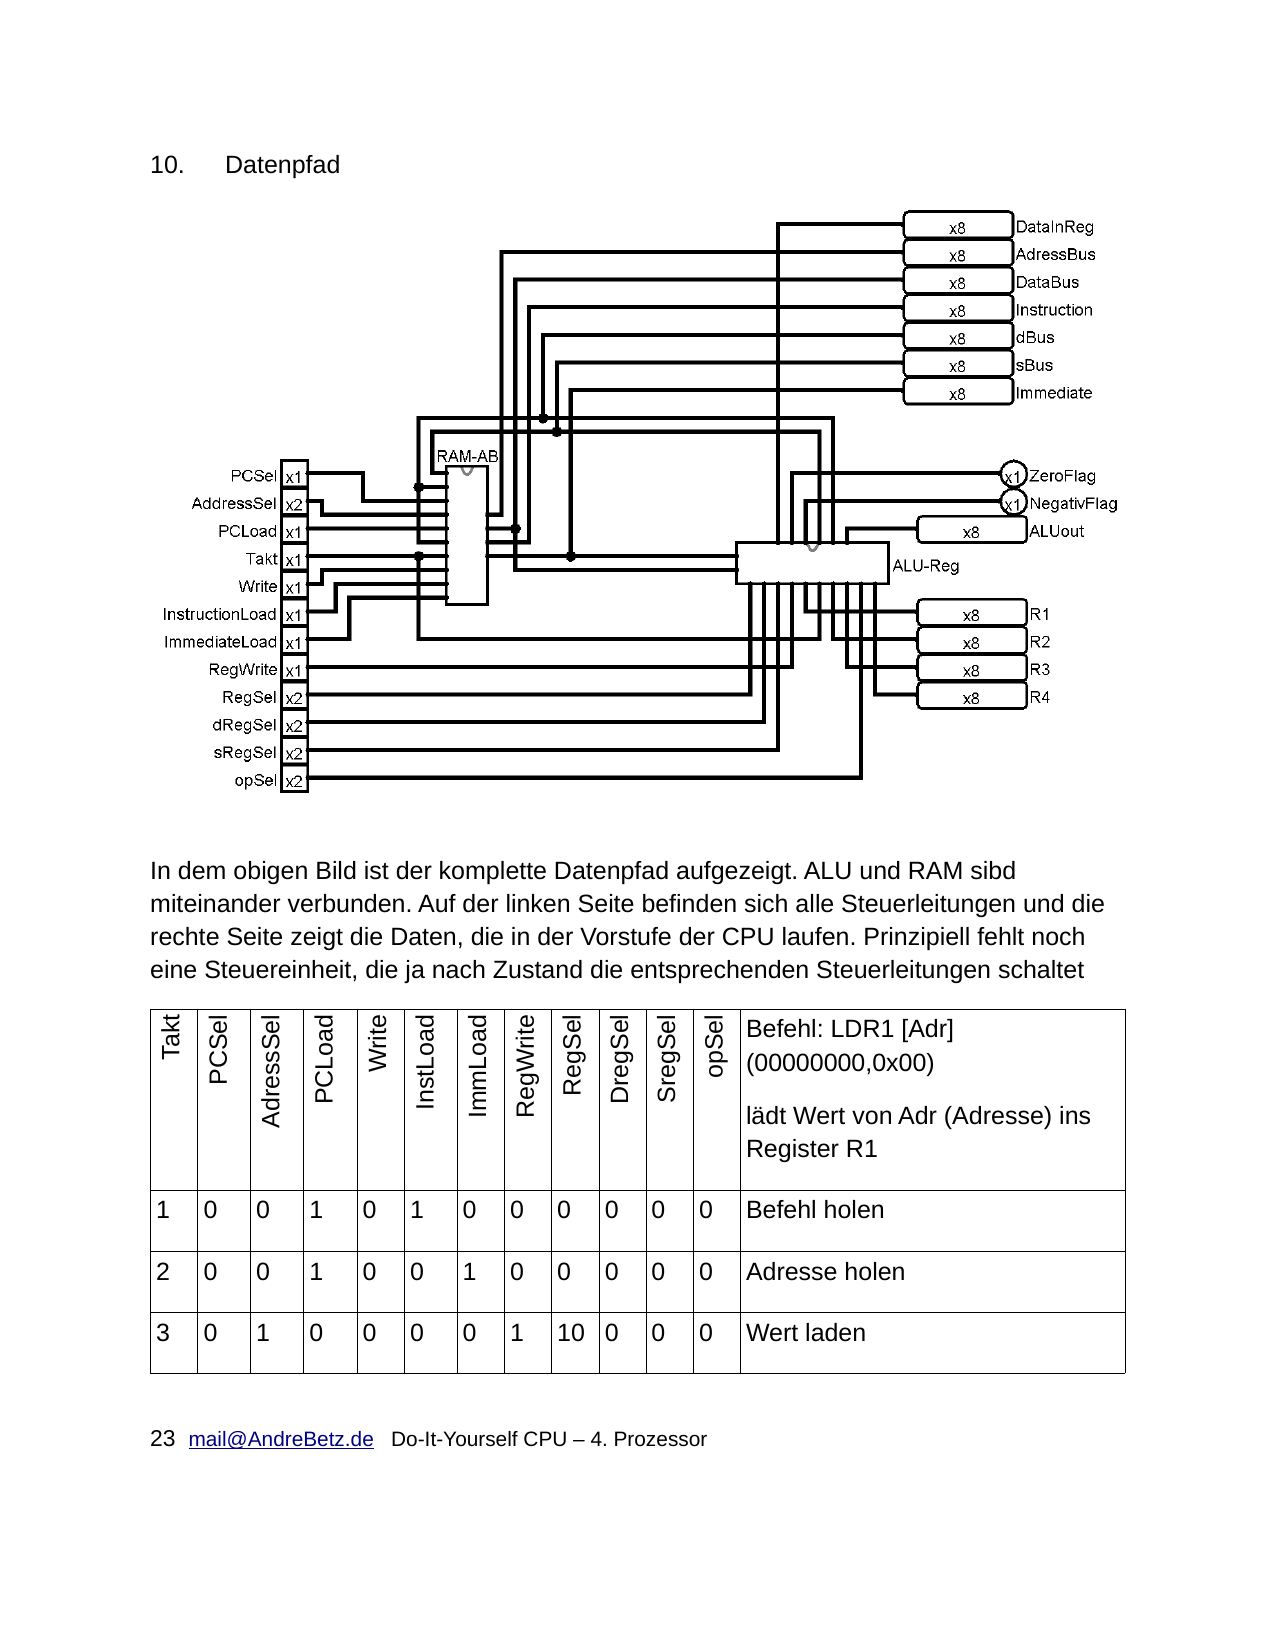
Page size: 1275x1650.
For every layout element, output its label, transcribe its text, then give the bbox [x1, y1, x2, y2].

table_cell 0 [458, 1313, 504, 1373]
table_cell 0 [600, 1252, 646, 1312]
table_header Befehl: LDR1 [Adr] (00000000,0x00) lädt Wert von Adr (Adresse) ins Register R1 [741, 1010, 1125, 1190]
table_cell 0 [600, 1191, 646, 1251]
table_cell 0 [647, 1252, 693, 1312]
table_header RegSel [552, 1010, 599, 1190]
text In dem obigen Bild ist der komplette Datenpfad aufgezeigt. ALU und RAM sibd miteinander verbunden. Auf der linken Seite befinden sich alle Steuerleitungen und die rechte Seite zeigt die Daten, die in der Vorstufe der CPU laufen. Prinzipiell fehlt noch eine Steuereinheit, die ja nach Zustand die entsprechenden Steuerleitungen schaltet [150, 856, 1125, 983]
table_cell 0 [251, 1191, 303, 1251]
table_cell 0 [458, 1191, 504, 1251]
table_cell 1 [505, 1313, 551, 1373]
table_header Write [358, 1010, 404, 1190]
table_cell 0 [694, 1191, 740, 1251]
table_cell Befehl holen [741, 1191, 1125, 1251]
table_cell 1 [304, 1252, 357, 1312]
table_header Takt [151, 1010, 197, 1190]
table_cell 0 [358, 1252, 404, 1312]
table_header SregSel [647, 1010, 693, 1190]
table_cell 0 [505, 1252, 551, 1312]
table_header ImmLoad [458, 1010, 504, 1190]
table_header RegWrite [505, 1010, 551, 1190]
table_cell Wert laden [741, 1313, 1125, 1373]
table_cell 0 [552, 1191, 599, 1251]
table_cell 0 [358, 1313, 404, 1373]
table_cell 0 [405, 1313, 457, 1373]
table_cell 0 [600, 1313, 646, 1373]
table_cell 1 [151, 1191, 197, 1251]
table_cell 0 [505, 1191, 551, 1251]
table_cell 0 [552, 1252, 599, 1312]
table_cell 1 [458, 1252, 504, 1312]
table_cell 1 [304, 1191, 357, 1251]
table_cell 0 [198, 1252, 250, 1312]
table_cell 3 [151, 1313, 197, 1373]
table_cell 0 [251, 1252, 303, 1312]
text 10. Datenpfad [150, 150, 1125, 179]
table_cell 0 [694, 1313, 740, 1373]
table_cell 0 [694, 1252, 740, 1312]
table_cell 0 [198, 1191, 250, 1251]
table_cell 0 [358, 1191, 404, 1251]
table_header PCSel [198, 1010, 250, 1190]
table_header DregSel [600, 1010, 646, 1190]
table_cell 0 [647, 1313, 693, 1373]
table_header InstLoad [405, 1010, 457, 1190]
table_cell 1 [405, 1191, 457, 1251]
table_cell 0 [405, 1252, 457, 1312]
picture [150, 203, 1125, 798]
table_cell 0 [304, 1313, 357, 1373]
table_header PCLoad [304, 1010, 357, 1190]
table_cell 10 [552, 1313, 599, 1373]
table_cell 0 [647, 1191, 693, 1251]
table_cell Adresse holen [741, 1252, 1125, 1312]
table_cell 2 [151, 1252, 197, 1312]
table_header AdressSel [251, 1010, 303, 1190]
table_cell 0 [198, 1313, 250, 1373]
table_cell 1 [251, 1313, 303, 1373]
table_header opSel [694, 1010, 740, 1190]
